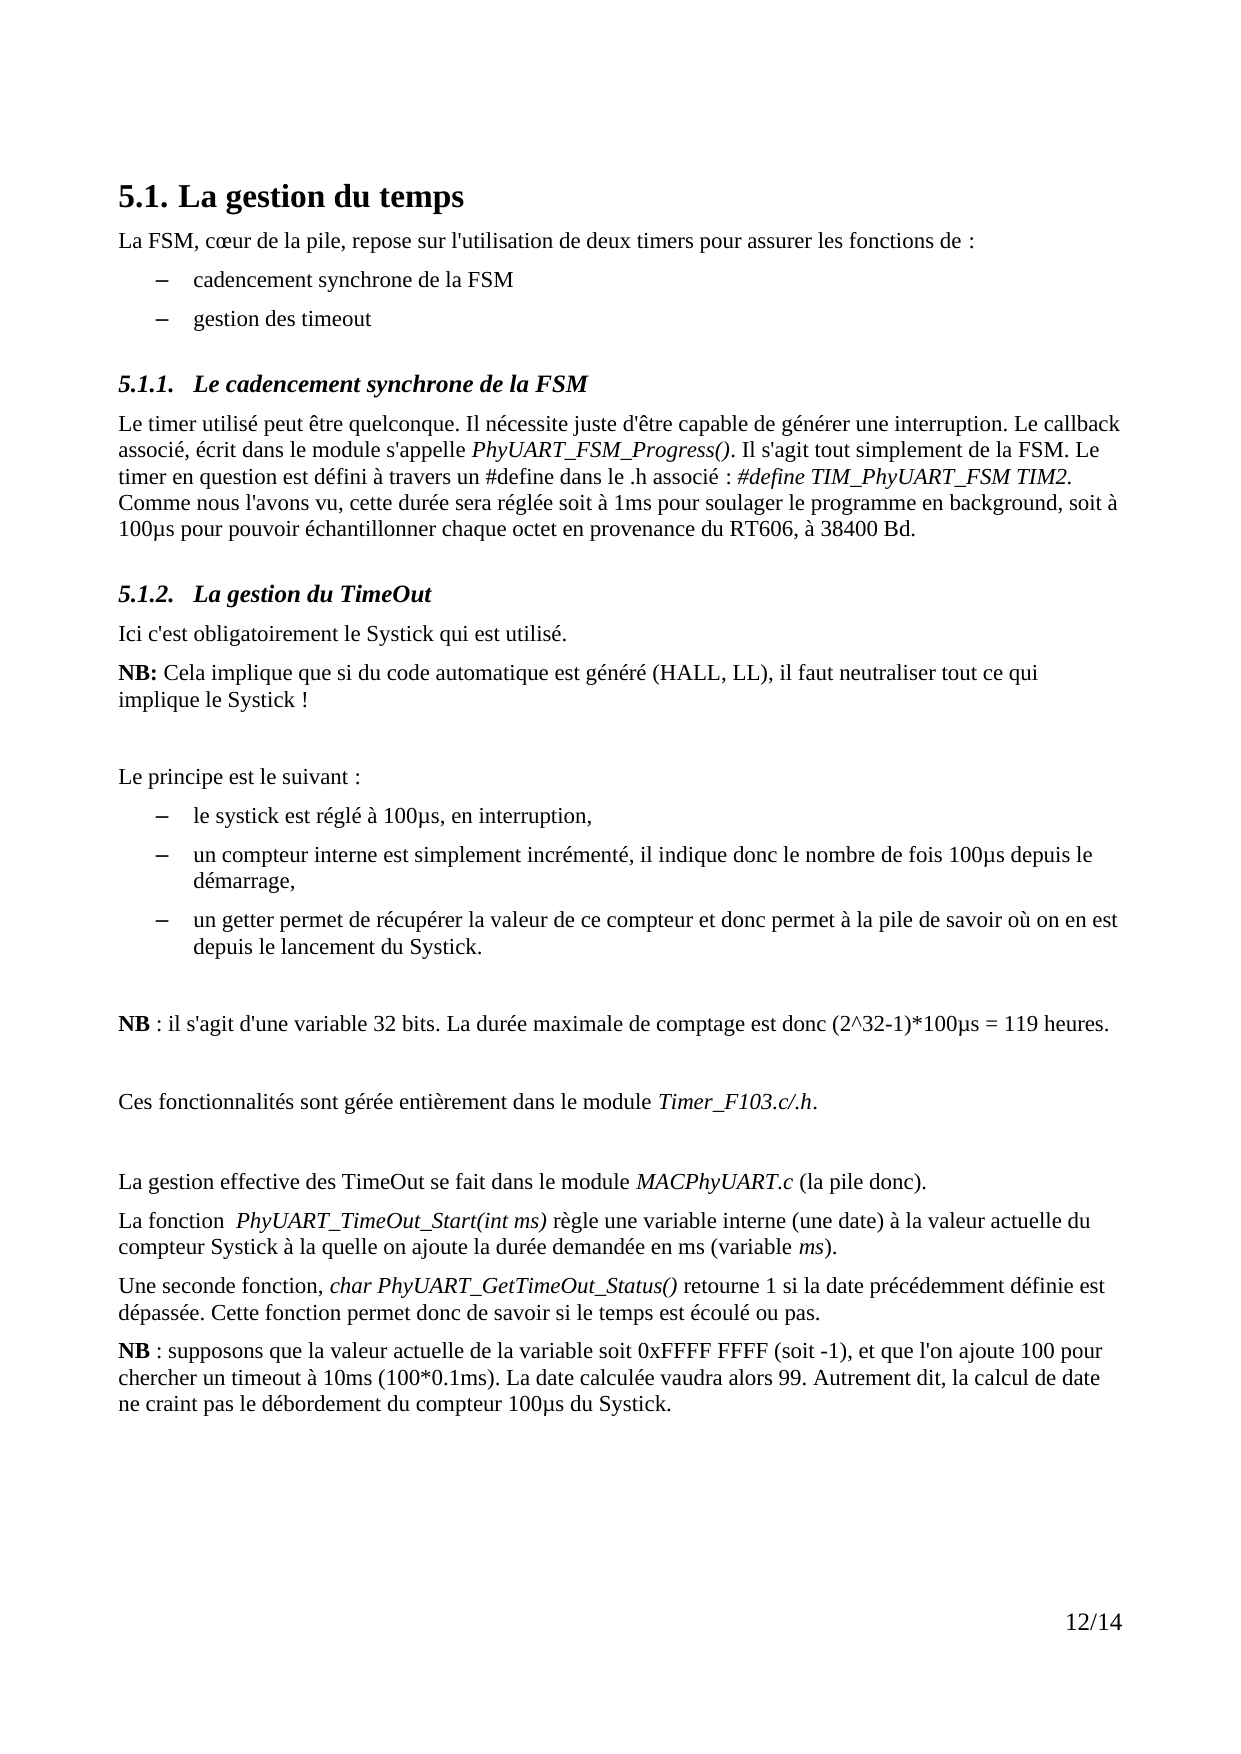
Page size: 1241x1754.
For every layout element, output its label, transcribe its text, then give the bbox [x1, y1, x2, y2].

list un getter permet de récupérer la valeur de ce compteur et donc permet à la pile de savoir où on en est depuis le lancement du Systick. [156, 906, 1122, 959]
text La fonction PhyUART_TimeOut_Start(int ms) règle une variable interne (une date) à la valeur actuelle du compteur Systick à la quelle on ajoute la durée demandée en ms (variable ms). [118, 1207, 1122, 1260]
text Le timer utilisé peut être quelconque. Il nécessite juste d'être capable de générer une interruption. Le callback associé, écrit dans le module s'appelle PhyUART_FSM_Progress(). Il s'agit tout simplement de la FSM. Le timer en question est défini à travers un #define dans le .h associé : #define TIM_PhyUART_FSM TIM2. Comme nous l'avons vu, cette durée sera réglée soit à 1ms pour soulager le programme en background, soit à 100µs pour pouvoir échantillonner chaque octet en provenance du RT606, à 38400 Bd. [118, 410, 1122, 542]
text La gestion effective des TimeOut se fait dans le module MACPhyUART.c (la pile donc). [118, 1166, 1122, 1194]
subtitle La gestion du temps [118, 176, 1122, 215]
text Ici c'est obligatoirement le Systick qui est utilisé. [118, 621, 1122, 647]
text Ces fonctionnalités sont gérée entièrement dans le module Timer_F103.c/.h. [118, 1088, 1122, 1114]
text NB : il s'agit d'une variable 32 bits. La durée maximale de comptage est donc (2^32-1)*100µs = 119 heures. [118, 1010, 1122, 1037]
list un compteur interne est simplement incrémenté, il indique donc le nombre de fois 100µs depuis le démarrage, [156, 841, 1122, 894]
subtitle La gestion du TimeOut [118, 579, 1122, 608]
text Une seconde fonction, char PhyUART_GetTimeOut_Status() retourne 1 si la date précédemment définie est dépassée. Cette fonction permet donc de savoir si le temps est écoulé ou pas. [118, 1272, 1122, 1325]
list cadencement synchrone de la FSM [156, 266, 1122, 292]
text NB : supposons que la valeur actuelle de la variable soit 0xFFFF FFFF (soit -1), et que l'on ajoute 100 pour chercher un timeout à 10ms (100*0.1ms). La date calculée vaudra alors 99. Autrement dit, la calcul de date ne craint pas le débordement du compteur 100µs du Systick. [118, 1337, 1122, 1417]
subtitle Le cadencement synchrone de la FSM [118, 369, 1122, 397]
list gestion des timeout [156, 305, 1122, 331]
text La FSM, cœur de la pile, repose sur l'utilisation de deux timers pour assurer les fonctions de : [118, 227, 1122, 253]
text NB: Cela implique que si du code automatique est généré (HALL, LL), il faut neutraliser tout ce qui implique le Systick ! [118, 659, 1122, 712]
text Le principe est le suivant : [118, 763, 1122, 790]
list le systick est réglé à 100µs, en interruption, [156, 802, 1122, 829]
